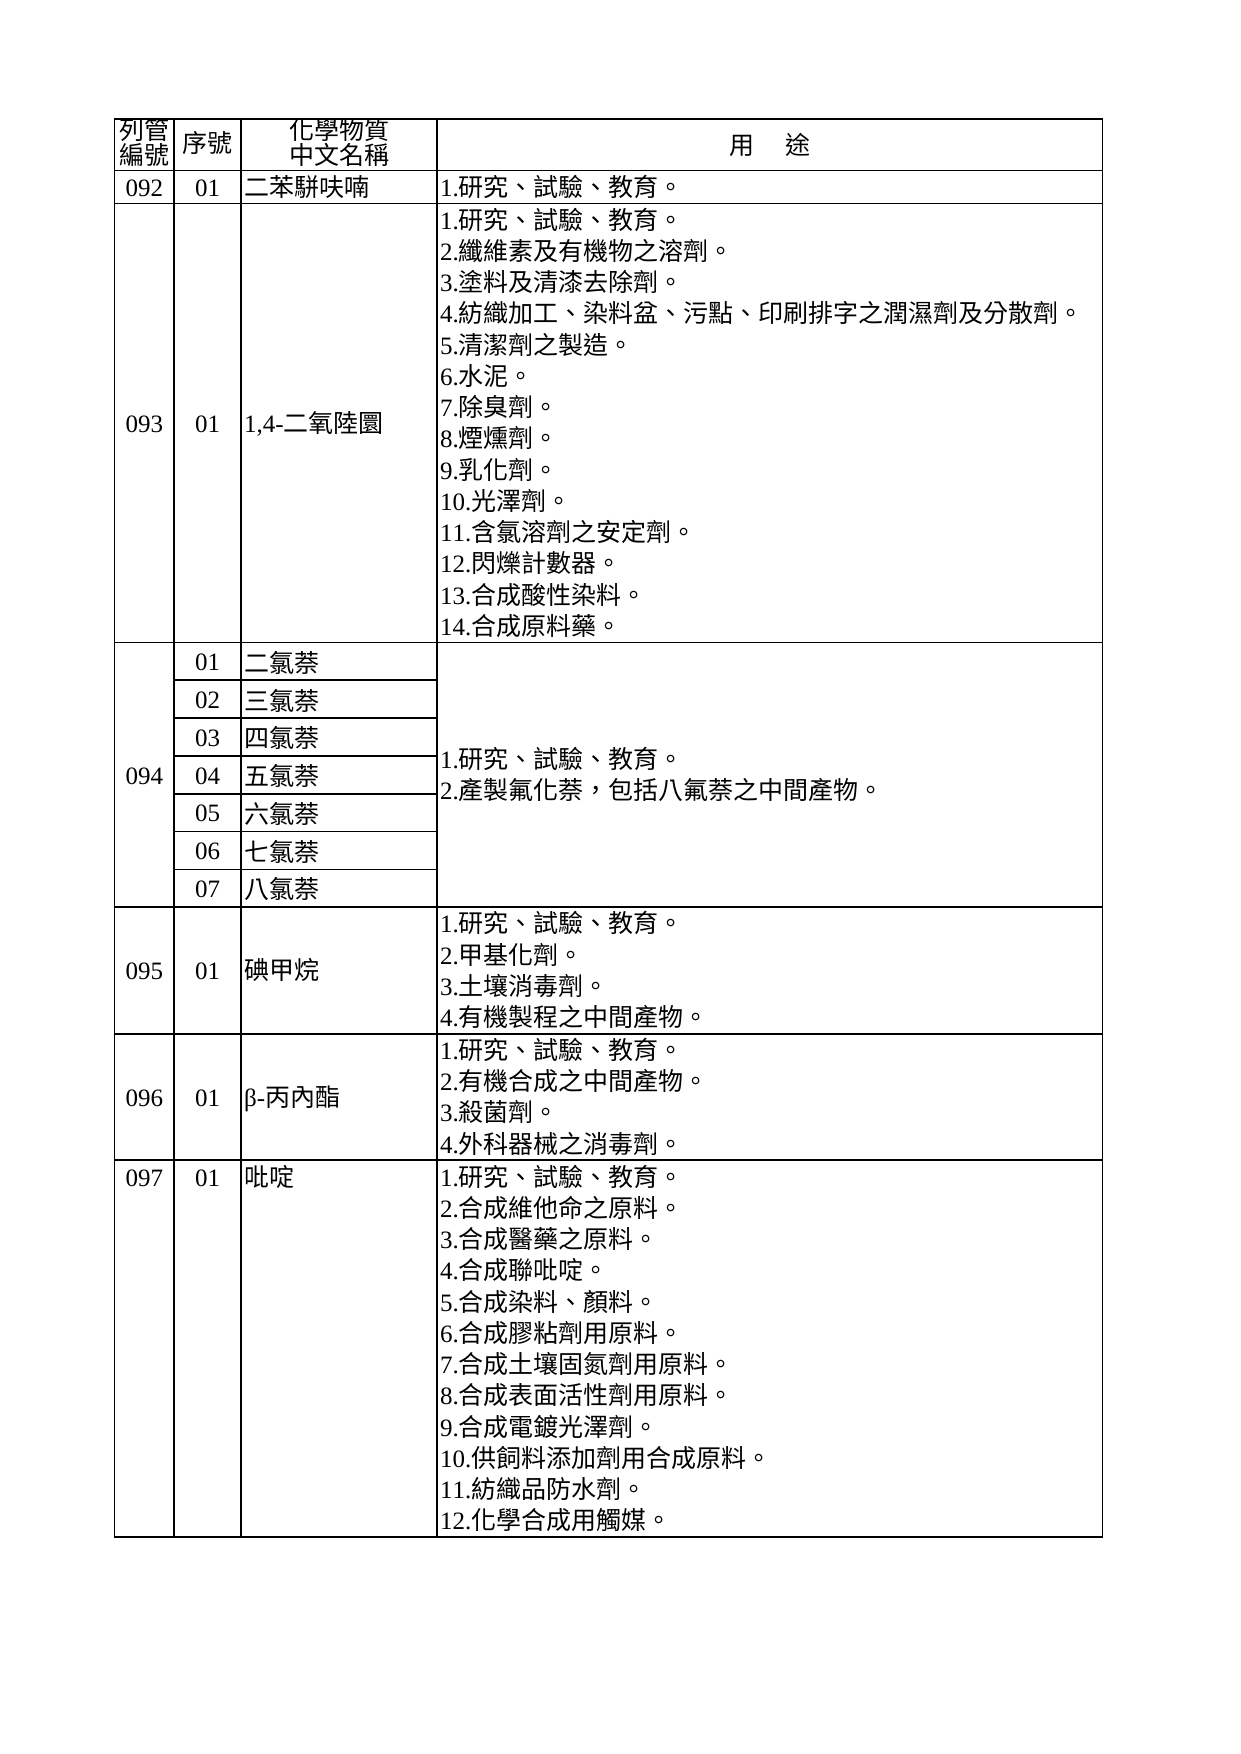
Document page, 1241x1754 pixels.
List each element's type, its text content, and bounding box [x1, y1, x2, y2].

table_cell 03 [175, 719, 240, 755]
table_cell 093 [115, 204, 173, 642]
table_header 序號 [175, 120, 240, 170]
table_cell 1.研究、試驗、教育。 [438, 171, 1102, 202]
table_cell 095 [115, 908, 173, 1033]
table_cell 1.研究、試驗、教育。 2.有機合成之中間產物。 3.殺菌劑。 4.外科器械之消毒劑。 [438, 1035, 1102, 1159]
table_cell 097 [115, 1161, 173, 1536]
table_cell 07 [175, 870, 240, 906]
table_cell 092 [115, 171, 173, 202]
table_header 化學物質 中文名稱 [242, 120, 436, 170]
table_cell 01 [175, 171, 240, 202]
table_cell 1.研究、試驗、教育。 2.甲基化劑。 3.土壤消毒劑。 4.有機製程之中間產物。 [438, 908, 1102, 1033]
table_header 列管編號 [115, 120, 173, 170]
table_cell 01 [175, 1161, 240, 1536]
table_cell 096 [115, 1035, 173, 1159]
table_cell 02 [175, 681, 240, 717]
table_cell β-丙內酯 [242, 1035, 436, 1159]
table_cell 01 [175, 1035, 240, 1159]
table_cell 二苯駢呋喃 [242, 171, 436, 202]
table_cell 06 [175, 832, 240, 868]
table_cell 五氯萘 [242, 757, 436, 793]
table_cell 01 [175, 908, 240, 1033]
table_cell 四氯萘 [242, 719, 436, 755]
table_cell 1,4-二氧陸圜 [242, 204, 436, 642]
table_cell 1.研究、試驗、教育。 2.纖維素及有機物之溶劑。 3.塗料及清漆去除劑。 4.紡織加工、染料盆、污點、印刷排字之潤濕劑及分散劑。 5.清潔劑之製造。 6.水泥。 7.除臭劑。 8.煙燻劑。 9.乳化劑。 10.光澤劑。 11.含氯溶劑之安定劑。 12.閃爍計數器。 13.合成酸性染料。 14.合成原料藥。 [438, 204, 1102, 642]
table_cell 05 [175, 795, 240, 831]
table_cell 三氯萘 [242, 681, 436, 717]
table_cell 七氯萘 [242, 832, 436, 868]
table_cell 八氯萘 [242, 870, 436, 906]
table_cell 1.研究、試驗、教育。 2.合成維他命之原料。 3.合成醫藥之原料。 4.合成聯吡啶。 5.合成染料、顏料。 6.合成膠粘劑用原料。 7.合成土壤固氮劑用原料。 8.合成表面活性劑用原料。 9.合成電鍍光澤劑。 10.供飼料添加劑用合成原料。 11.紡織品防水劑。 12.化學合成用觸媒。 [438, 1161, 1102, 1536]
table_cell 094 [115, 643, 173, 906]
table_cell 碘甲烷 [242, 908, 436, 1033]
table_cell 01 [175, 204, 240, 642]
table_cell 01 [175, 643, 240, 679]
table_cell 吡啶 [242, 1161, 436, 1536]
table_cell 1.研究、試驗、教育。 2.產製氟化萘，包括八氟萘之中間產物。 [438, 643, 1102, 906]
table_cell 二氯萘 [242, 643, 436, 679]
table_cell 04 [175, 757, 240, 793]
table_cell 六氯萘 [242, 795, 436, 831]
table_header 用途 [438, 120, 1102, 170]
